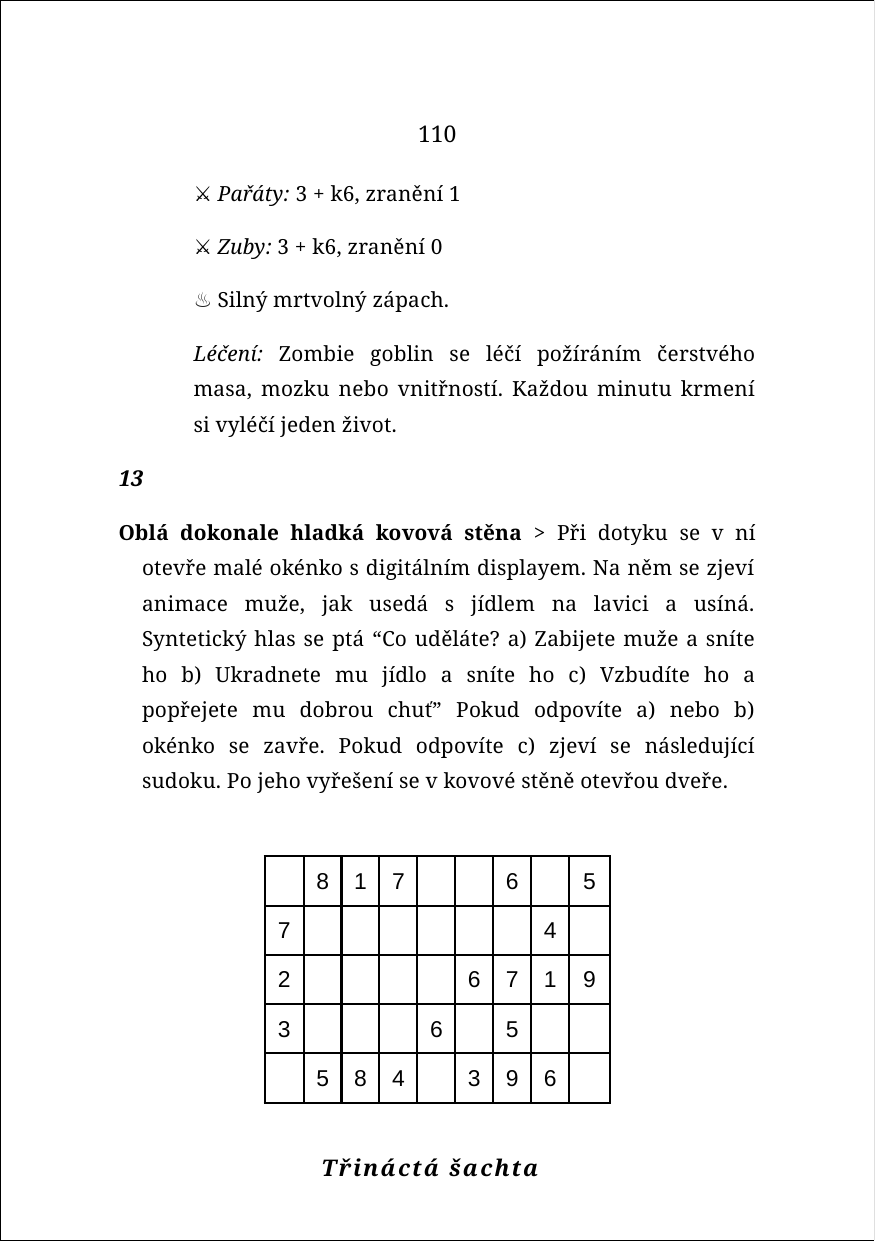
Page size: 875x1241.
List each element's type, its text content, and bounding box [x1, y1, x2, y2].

table_cell 6 [418, 1005, 454, 1052]
table_header [418, 857, 454, 904]
table_cell [570, 1054, 609, 1102]
table_cell 6 [456, 956, 492, 1003]
table_cell [305, 1005, 340, 1052]
table_cell 1 [532, 956, 568, 1003]
table_header [456, 857, 492, 904]
table_cell [418, 907, 454, 954]
table_cell [380, 907, 416, 954]
table_cell [380, 956, 416, 1003]
table_cell [380, 1005, 416, 1052]
table_header 1 [343, 857, 378, 904]
table_cell [494, 907, 530, 954]
table_cell [343, 1005, 378, 1052]
table_cell [418, 956, 454, 1003]
table_cell 7 [494, 956, 530, 1003]
table_cell 8 [343, 1054, 378, 1102]
table_header [266, 857, 303, 904]
table_header 7 [380, 857, 416, 904]
table_cell [456, 1005, 492, 1052]
table_cell 2 [266, 956, 303, 1003]
table_cell [532, 1005, 568, 1052]
list ♨ Silný mrtvolný zápach. [156, 285, 756, 314]
table_cell [305, 956, 340, 1003]
table_cell 3 [266, 1005, 303, 1052]
table_cell 6 [532, 1054, 568, 1102]
table_cell [266, 1054, 303, 1102]
table_header 8 [305, 857, 340, 904]
table_cell [305, 907, 340, 954]
list ⚔ Pařáty: 3 + k6, zranění 1 [156, 179, 756, 207]
table_cell [570, 907, 609, 954]
table_cell 9 [570, 956, 609, 1003]
table_cell 5 [494, 1005, 530, 1052]
table_cell [343, 956, 378, 1003]
table_header 6 [494, 857, 530, 904]
table_cell 3 [456, 1054, 492, 1102]
table_header [532, 857, 568, 904]
table_cell 4 [380, 1054, 416, 1102]
list ⚔ Zuby: 3 + k6, zranění 0 [156, 232, 756, 261]
text 13 [118, 463, 756, 493]
table_cell [456, 907, 492, 954]
table_cell 7 [266, 907, 303, 954]
table_cell 5 [305, 1054, 340, 1102]
table_header 5 [570, 857, 609, 904]
table_cell [570, 1005, 609, 1052]
table_cell [343, 907, 378, 954]
table_cell 9 [494, 1054, 530, 1102]
text Oblá dokonale hladká kovová stěna > Při dotyku se v ní otevře malé okénko s digitálním displayem. Na něm se zjeví animace muže, jak usedá s jídlem na lavici a usíná. Syntetický hlas se ptá “Co uděláte? a) Zabijete muže a sníte ho b) Ukradnete mu jídlo a sníte ho c) Vzbudíte ho a popřejete mu dobrou chuť” Pokud odpovíte a) nebo b) okénko se zavře. Pokud odpovíte c) zjeví se následující sudoku. Po jeho vyřešení se v kovové stěně otevřou dveře. [118, 518, 756, 795]
list Léčení: Zombie goblin se léčí požíráním čerstvého masa, mozku nebo vnitřností. Každou minutu krmení si vyléčí jeden život. [156, 339, 756, 438]
table_cell 4 [532, 907, 568, 954]
table_cell [418, 1054, 454, 1102]
